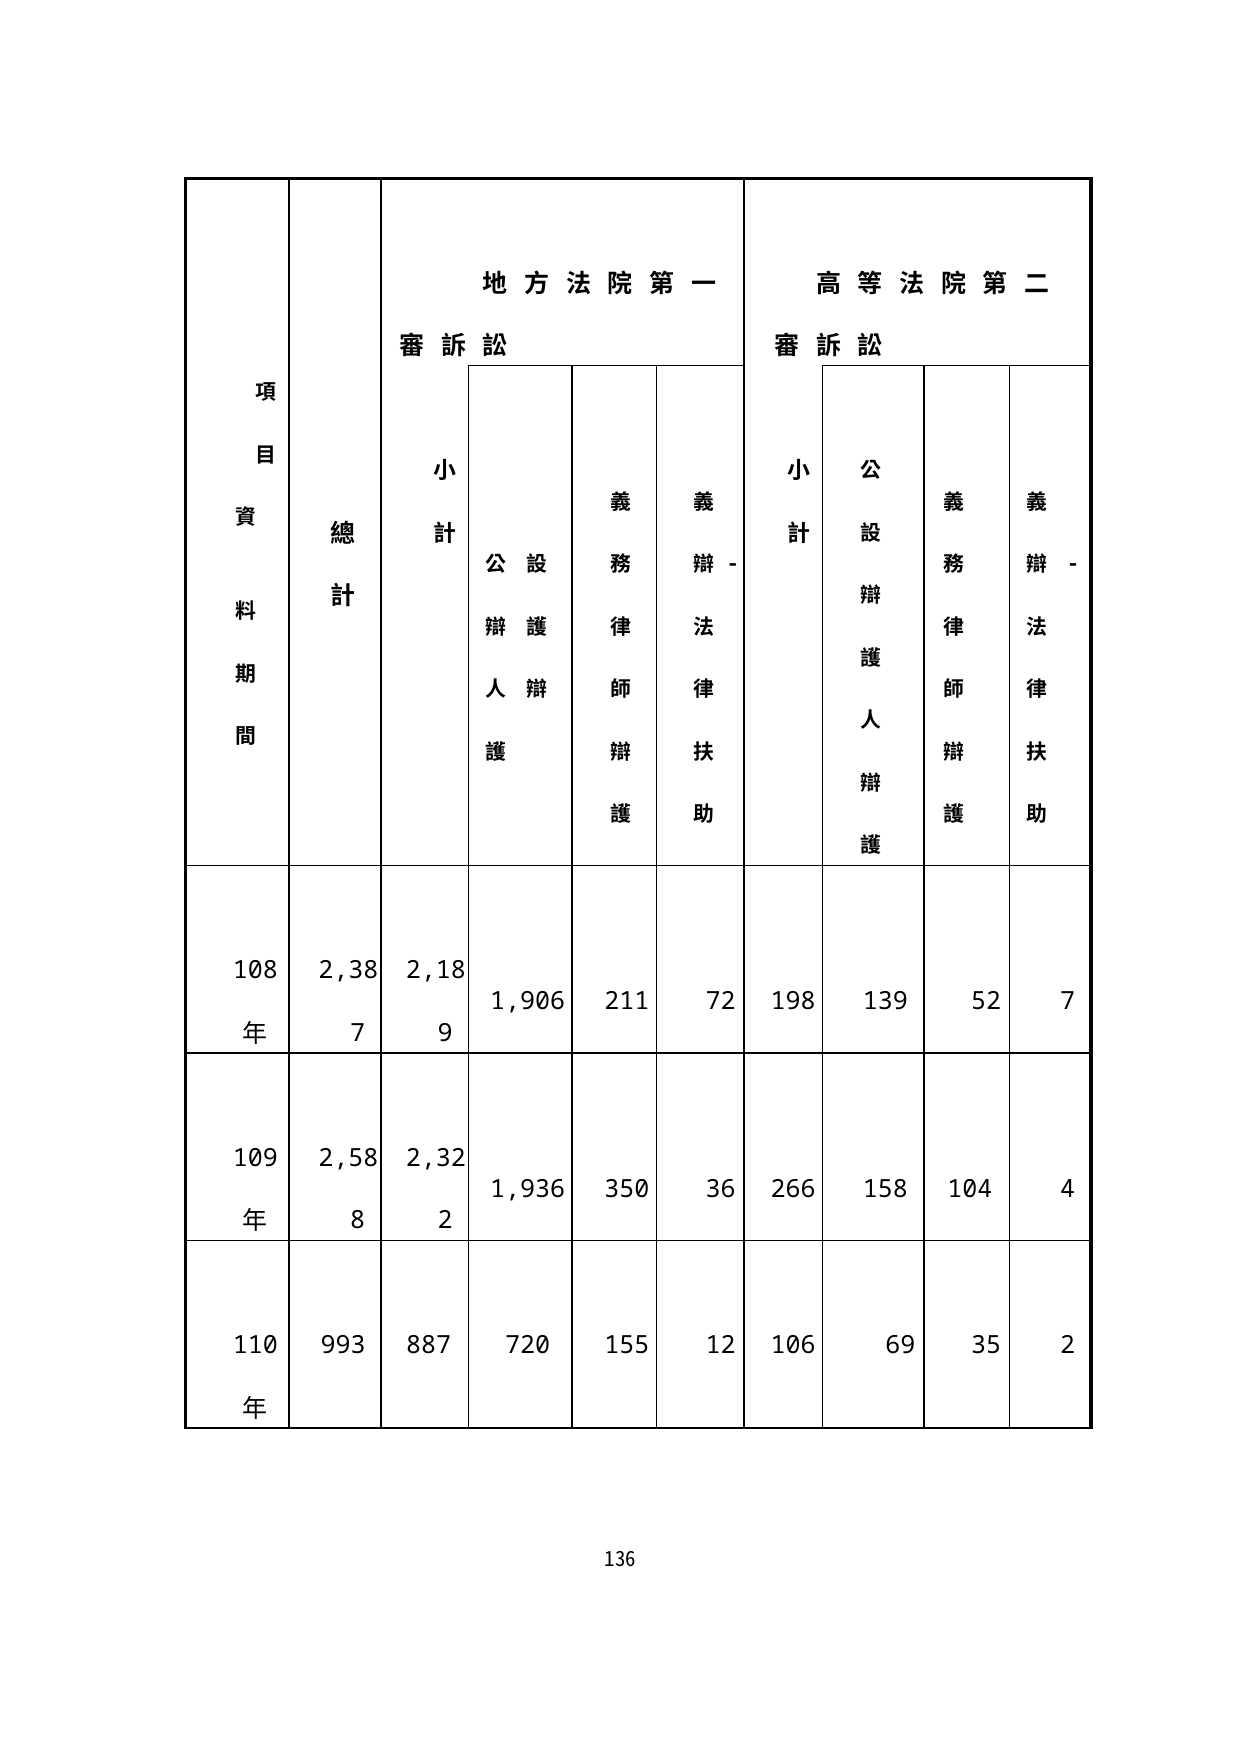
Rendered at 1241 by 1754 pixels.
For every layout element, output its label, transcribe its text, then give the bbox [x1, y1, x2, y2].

table_cell 198 [745, 866, 822, 1052]
table_cell 887 [382, 1241, 468, 1427]
table_cell 993 [290, 1241, 380, 1427]
table_cell 266 [745, 1054, 822, 1240]
table_cell 106 [745, 1241, 822, 1427]
table_cell 7 [1010, 866, 1089, 1052]
table_header 項目 資 料期間 [187, 180, 288, 865]
table_cell 2 [1010, 1241, 1089, 1427]
table_cell 公設辯護人辯護 [469, 366, 571, 865]
table_cell 35 [925, 1241, 1009, 1427]
table_cell 1,936 [469, 1054, 571, 1240]
table_header 總計 [290, 180, 380, 865]
table_cell 139 [823, 866, 923, 1052]
table_cell 155 [573, 1241, 656, 1427]
table_cell 義辯-法律扶助 [1010, 366, 1089, 865]
table_cell 4 [1010, 1054, 1089, 1240]
table_cell 36 [657, 1054, 743, 1240]
table_cell 110年 [187, 1241, 288, 1427]
table_cell 104 [925, 1054, 1009, 1240]
table_cell 69 [823, 1241, 923, 1427]
table_cell 小計 [745, 365, 822, 865]
table_cell 109年 [187, 1054, 288, 1240]
table_cell 2,322 [382, 1054, 468, 1240]
table_cell 義辯-法律扶助 [657, 366, 743, 865]
table_cell 小計 [382, 365, 468, 865]
table_cell 義務律師辯護 [925, 366, 1009, 865]
table_cell 350 [573, 1054, 656, 1240]
table_cell 108年 [187, 866, 288, 1052]
table_cell 2,189 [382, 866, 468, 1052]
table_cell 2,387 [290, 866, 380, 1052]
table_cell 72 [657, 866, 743, 1052]
table_cell 2,588 [290, 1054, 380, 1240]
table_cell 720 [469, 1241, 571, 1427]
table_cell 義務律師辯護 [573, 366, 656, 865]
table_cell 1,906 [469, 866, 571, 1052]
table_cell 211 [573, 866, 656, 1052]
table_cell 12 [657, 1241, 743, 1427]
table_header 地方法院第一審訴訟 [382, 180, 743, 365]
table_cell 公設辯護人辯護 [823, 366, 923, 865]
table_cell 158 [823, 1054, 923, 1240]
table_header 高等法院第二審訴訟 [745, 180, 1089, 365]
table_cell 52 [925, 866, 1009, 1052]
